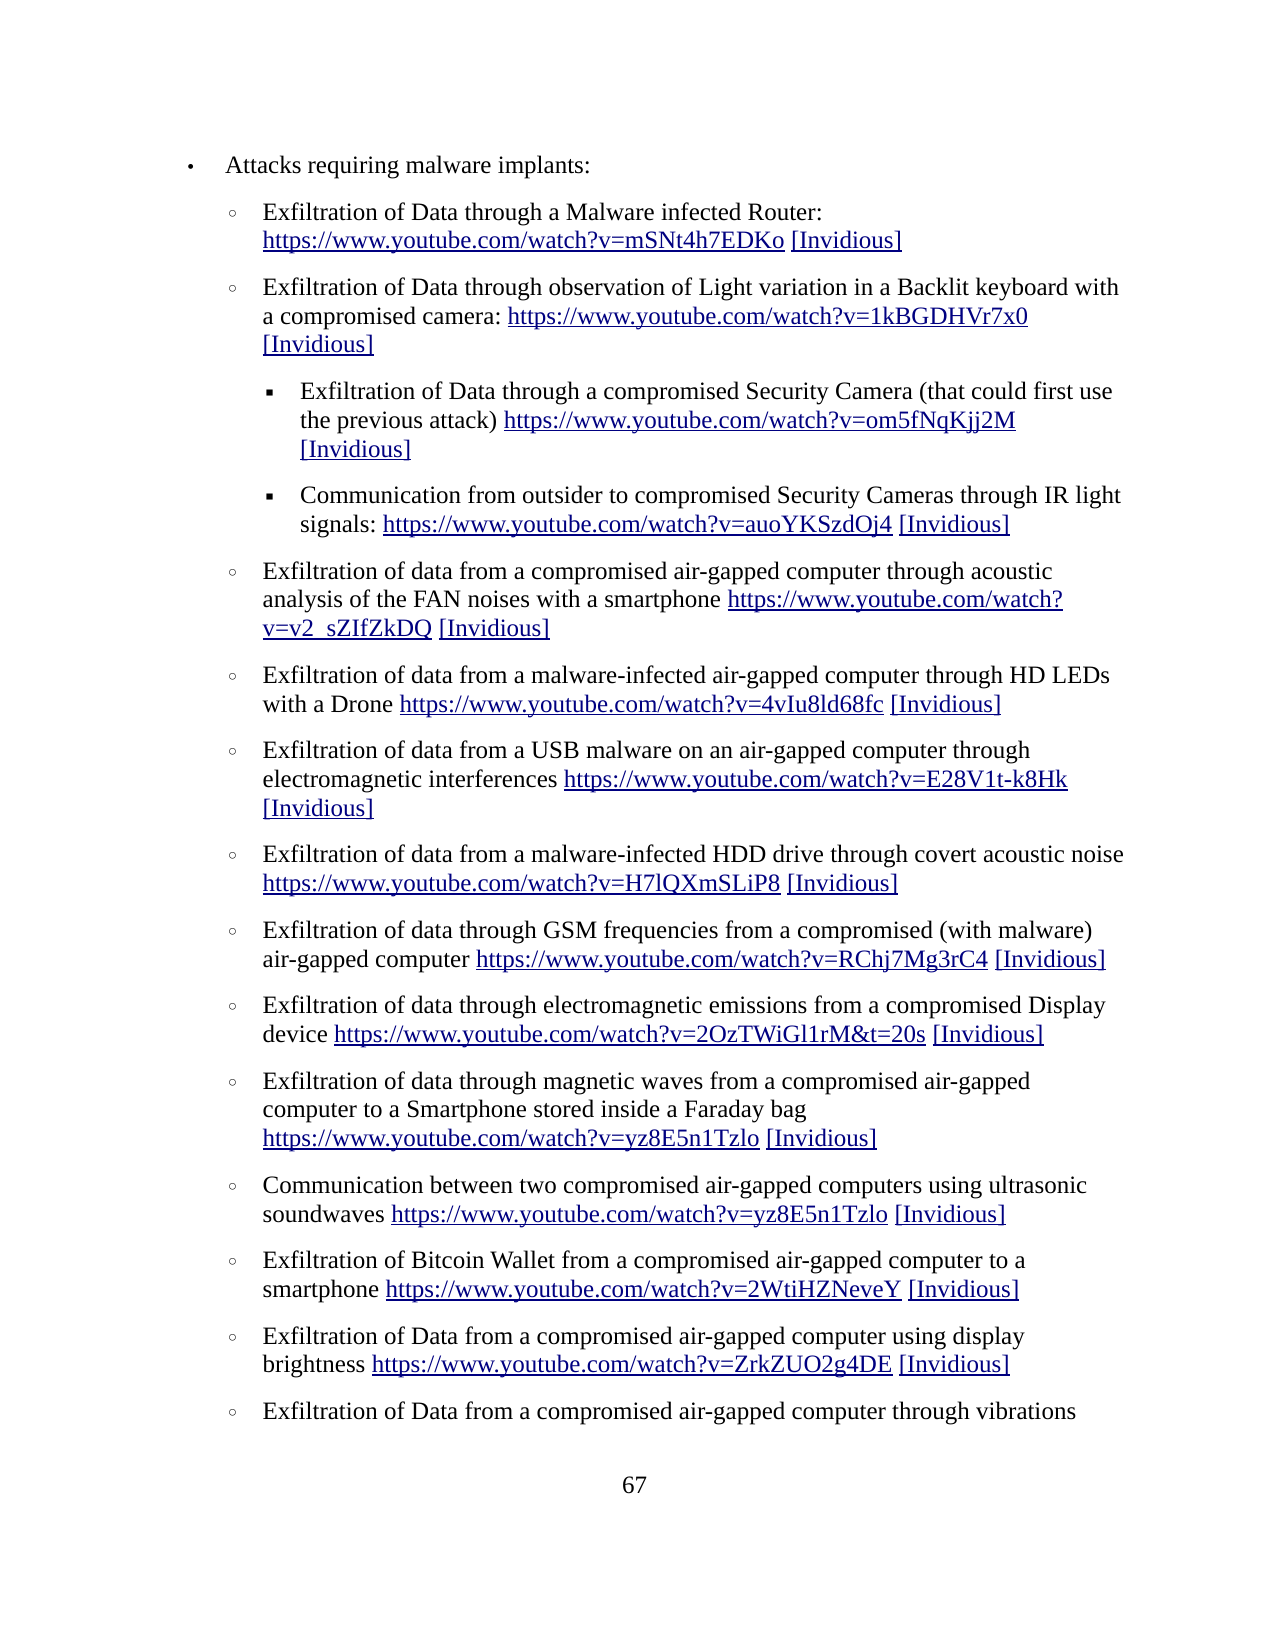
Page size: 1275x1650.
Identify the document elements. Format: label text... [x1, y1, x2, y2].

list Exfiltration of data from a malware-infected HDD drive through covert acoustic noise https://www.youtube.com/watch?v=H7lQXmSLiP8 [Invidious] [225, 839, 1125, 897]
list Exfiltration of data through magnetic waves from a compromised air-gapped computer to a Smartphone stored inside a Faraday bag https://www.youtube.com/watch?v=yz8E5n1Tzlo [Invidious] [225, 1066, 1125, 1152]
list Exfiltration of Data through observation of Light variation in a Backlit keyboard with a compromised camera: https://www.youtube.com/watch?v=1kBGDHVr7x0 [Invidious] [225, 272, 1125, 358]
list Exfiltration of Bitcoin Wallet from a compromised air-gapped computer to a smartphone https://www.youtube.com/watch?v=2WtiHZNeveY [Invidious] [225, 1245, 1125, 1303]
list Exfiltration of data from a compromised air-gapped computer through acoustic analysis of the FAN noises with a smartphone https://www.youtube.com/watch?v=v2_sZIfZkDQ [Invidious] [225, 556, 1125, 642]
list Communication from outsider to compromised Security Cameras through IR light signals: https://www.youtube.com/watch?v=auoYKSzdOj4 [Invidious] [262, 480, 1125, 538]
list Exfiltration of Data through a compromised Security Camera (that could first use the previous attack) https://www.youtube.com/watch?v=om5fNqKjj2M [Invidious] [262, 376, 1125, 462]
list Exfiltration of data through GSM frequencies from a compromised (with malware) air-gapped computer https://www.youtube.com/watch?v=RChj7Mg3rC4 [Invidious] [225, 915, 1125, 972]
list Exfiltration of data from a USB malware on an air-gapped computer through electromagnetic interferences https://www.youtube.com/watch?v=E28V1t-k8Hk [Invidious] [225, 735, 1125, 822]
list Exfiltration of Data from a compromised air-gapped computer using display brightness https://www.youtube.com/watch?v=ZrkZUO2g4DE [Invidious] [225, 1321, 1125, 1378]
list Exfiltration of Data through a Malware infected Router: https://www.youtube.com/watch?v=mSNt4h7EDKo [Invidious] [225, 197, 1125, 254]
list Exfiltration of Data from a compromised air-gapped computer through vibrations [225, 1396, 1125, 1425]
list Attacks requiring malware implants: [187, 150, 1125, 179]
list Communication between two compromised air-gapped computers using ultrasonic soundwaves https://www.youtube.com/watch?v=yz8E5n1Tzlo [Invidious] [225, 1170, 1125, 1227]
list Exfiltration of data through electromagnetic emissions from a compromised Display device https://www.youtube.com/watch?v=2OzTWiGl1rM&t=20s [Invidious] [225, 990, 1125, 1048]
list Exfiltration of data from a malware-infected air-gapped computer through HD LEDs with a Drone https://www.youtube.com/watch?v=4vIu8ld68fc [Invidious] [225, 660, 1125, 717]
